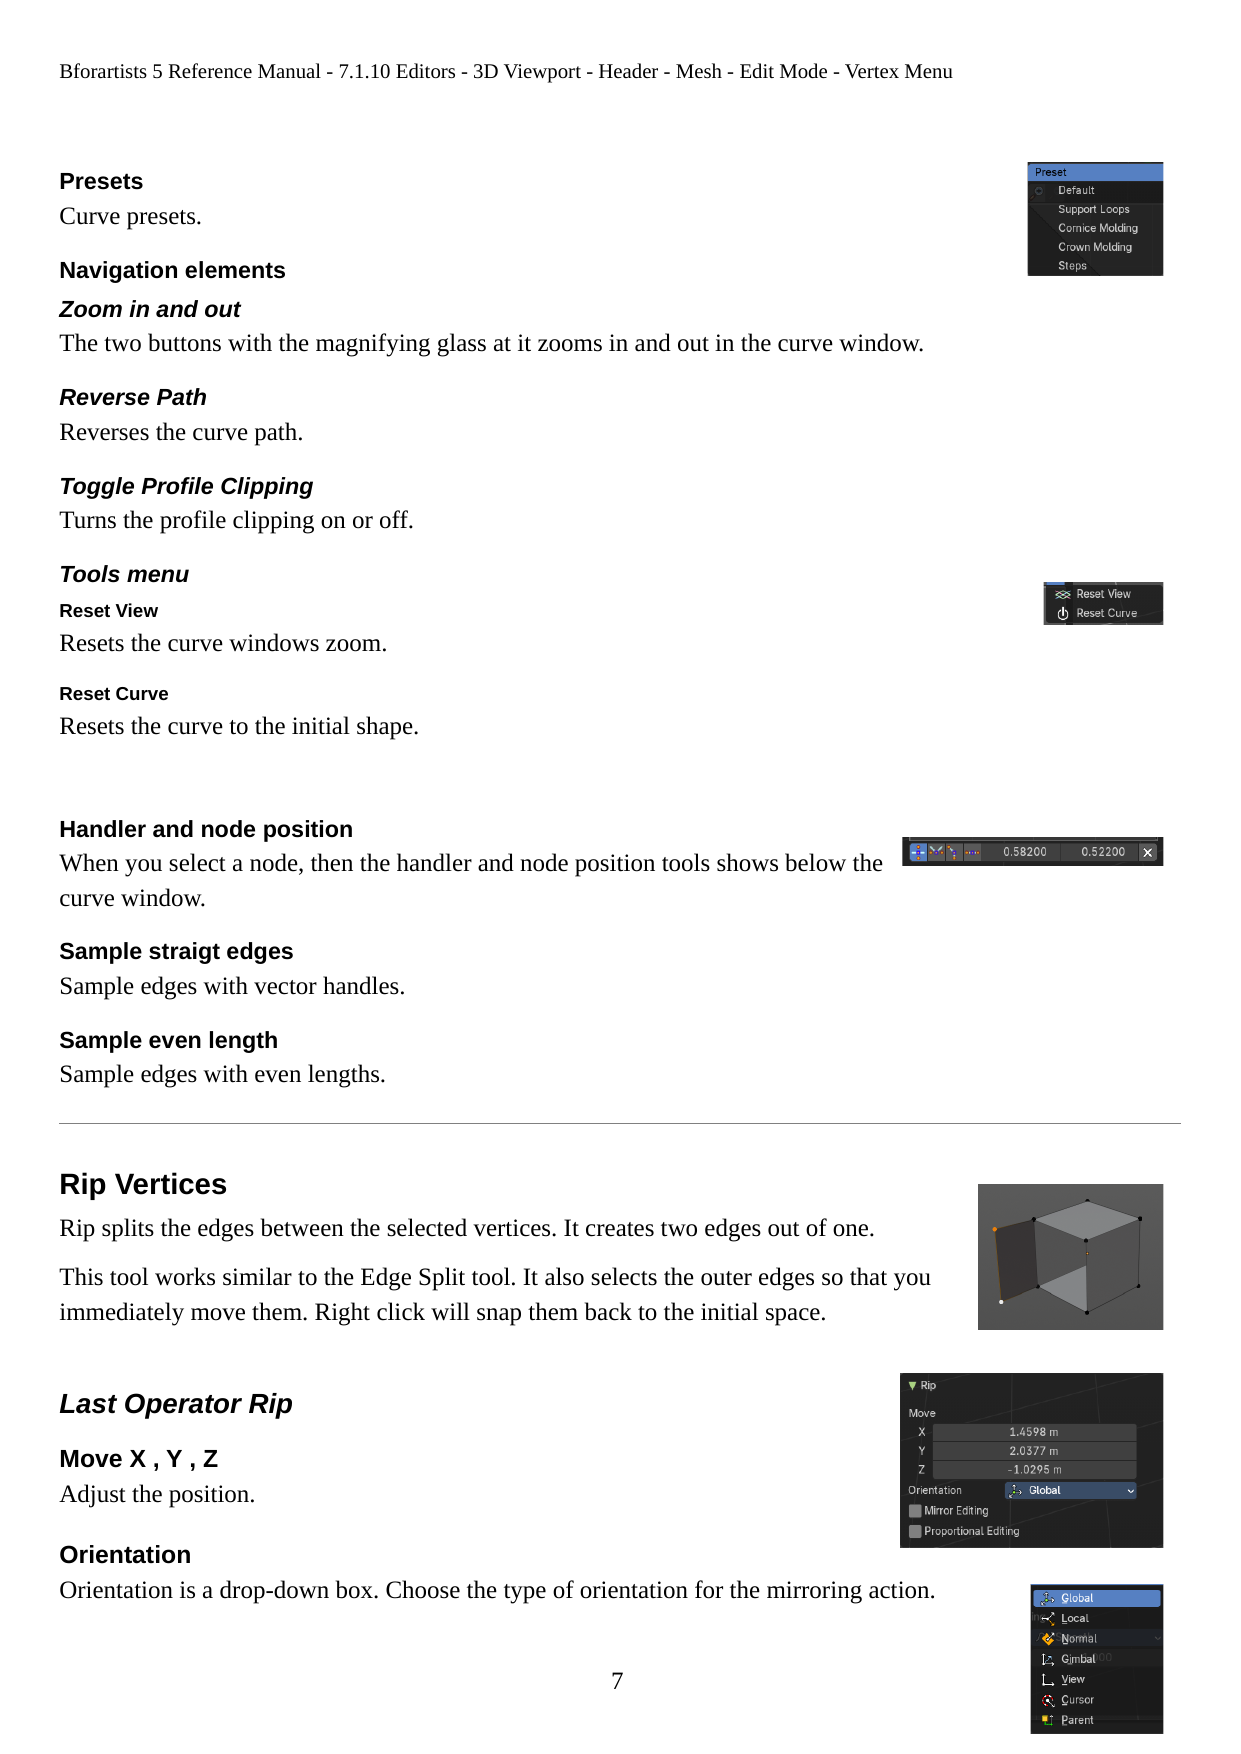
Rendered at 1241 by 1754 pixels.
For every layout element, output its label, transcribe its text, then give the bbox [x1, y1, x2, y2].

text Curve presets. [59, 201, 1027, 230]
subtitle Move X , Y , Z [59, 1444, 900, 1473]
text Sample edges with vector handles. [59, 971, 1181, 1000]
subtitle Handler and node position [59, 815, 1181, 842]
subtitle Orientation [59, 1540, 1181, 1569]
text This tool works similar to the Edge Split tool. It also selects the outer edges so that you immediately move them. Right click will snap them back to the initial space. [59, 1262, 978, 1326]
picture [900, 1373, 1164, 1548]
text Orientation is a drop-down box. Choose the type of orientation for the mirroring action. [59, 1575, 1181, 1604]
subtitle Sample even length [59, 1026, 1181, 1053]
text Rip splits the edges between the selected vertices. It creates two edges out of one. [59, 1213, 978, 1242]
text Resets the curve windows zoom. [59, 628, 1181, 656]
subtitle [1164, 1387, 1181, 1419]
text Turns the profile clipping on or off. [59, 505, 1181, 534]
text Resets the curve to the initial shape. [59, 711, 1181, 739]
text The two buttons with the magnifying glass at it zooms in and out in the curve window. [59, 328, 1181, 357]
text When you select a node, then the handler and node position tools shows below the curve window. [59, 848, 1181, 911]
subtitle [1164, 600, 1181, 621]
picture [1043, 582, 1164, 625]
subtitle Navigation elements [59, 256, 1181, 283]
subtitle Rip Vertices [59, 1167, 1181, 1201]
subtitle Presets [59, 168, 1027, 195]
picture [1030, 1584, 1164, 1734]
picture [1027, 162, 1164, 276]
text Reverses the curve path. [59, 417, 1181, 446]
subtitle Reset View [59, 600, 1043, 621]
subtitle Zoom in and out [59, 296, 1181, 322]
subtitle [1164, 168, 1181, 195]
subtitle Last Operator Rip [59, 1387, 900, 1419]
subtitle Reverse Path [59, 384, 1181, 411]
text [1164, 201, 1181, 230]
subtitle Reset Curve [59, 683, 1181, 704]
text [1164, 1479, 1181, 1508]
subtitle Sample straigt edges [59, 938, 1181, 965]
picture [978, 1184, 1164, 1330]
picture [902, 837, 1164, 866]
subtitle [1164, 1444, 1181, 1473]
text Sample edges with even lengths. [59, 1059, 1181, 1088]
text Adjust the position. [59, 1479, 900, 1508]
subtitle Toggle Profile Clipping [59, 472, 1181, 499]
subtitle Tools menu [59, 561, 1181, 587]
